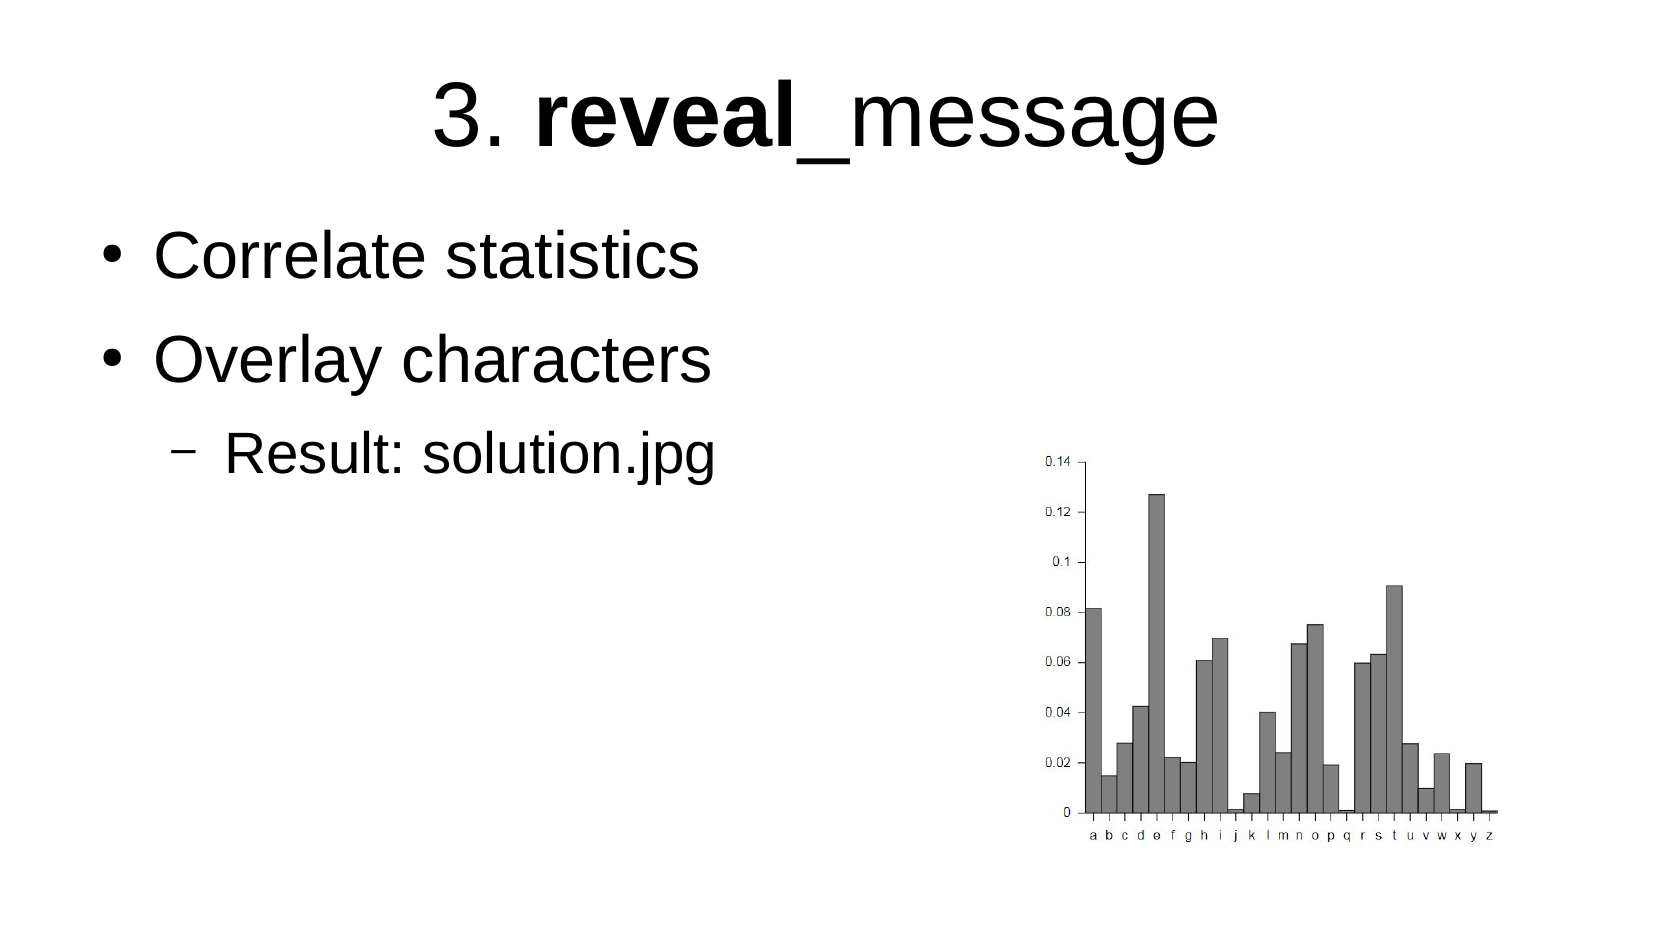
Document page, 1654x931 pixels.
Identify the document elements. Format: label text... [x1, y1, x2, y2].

list Correlate statistics Overlay characters Result: solution.jpg [82, 217, 1571, 758]
picture [1039, 444, 1512, 851]
title 3. reveal_message [82, 37, 1571, 193]
